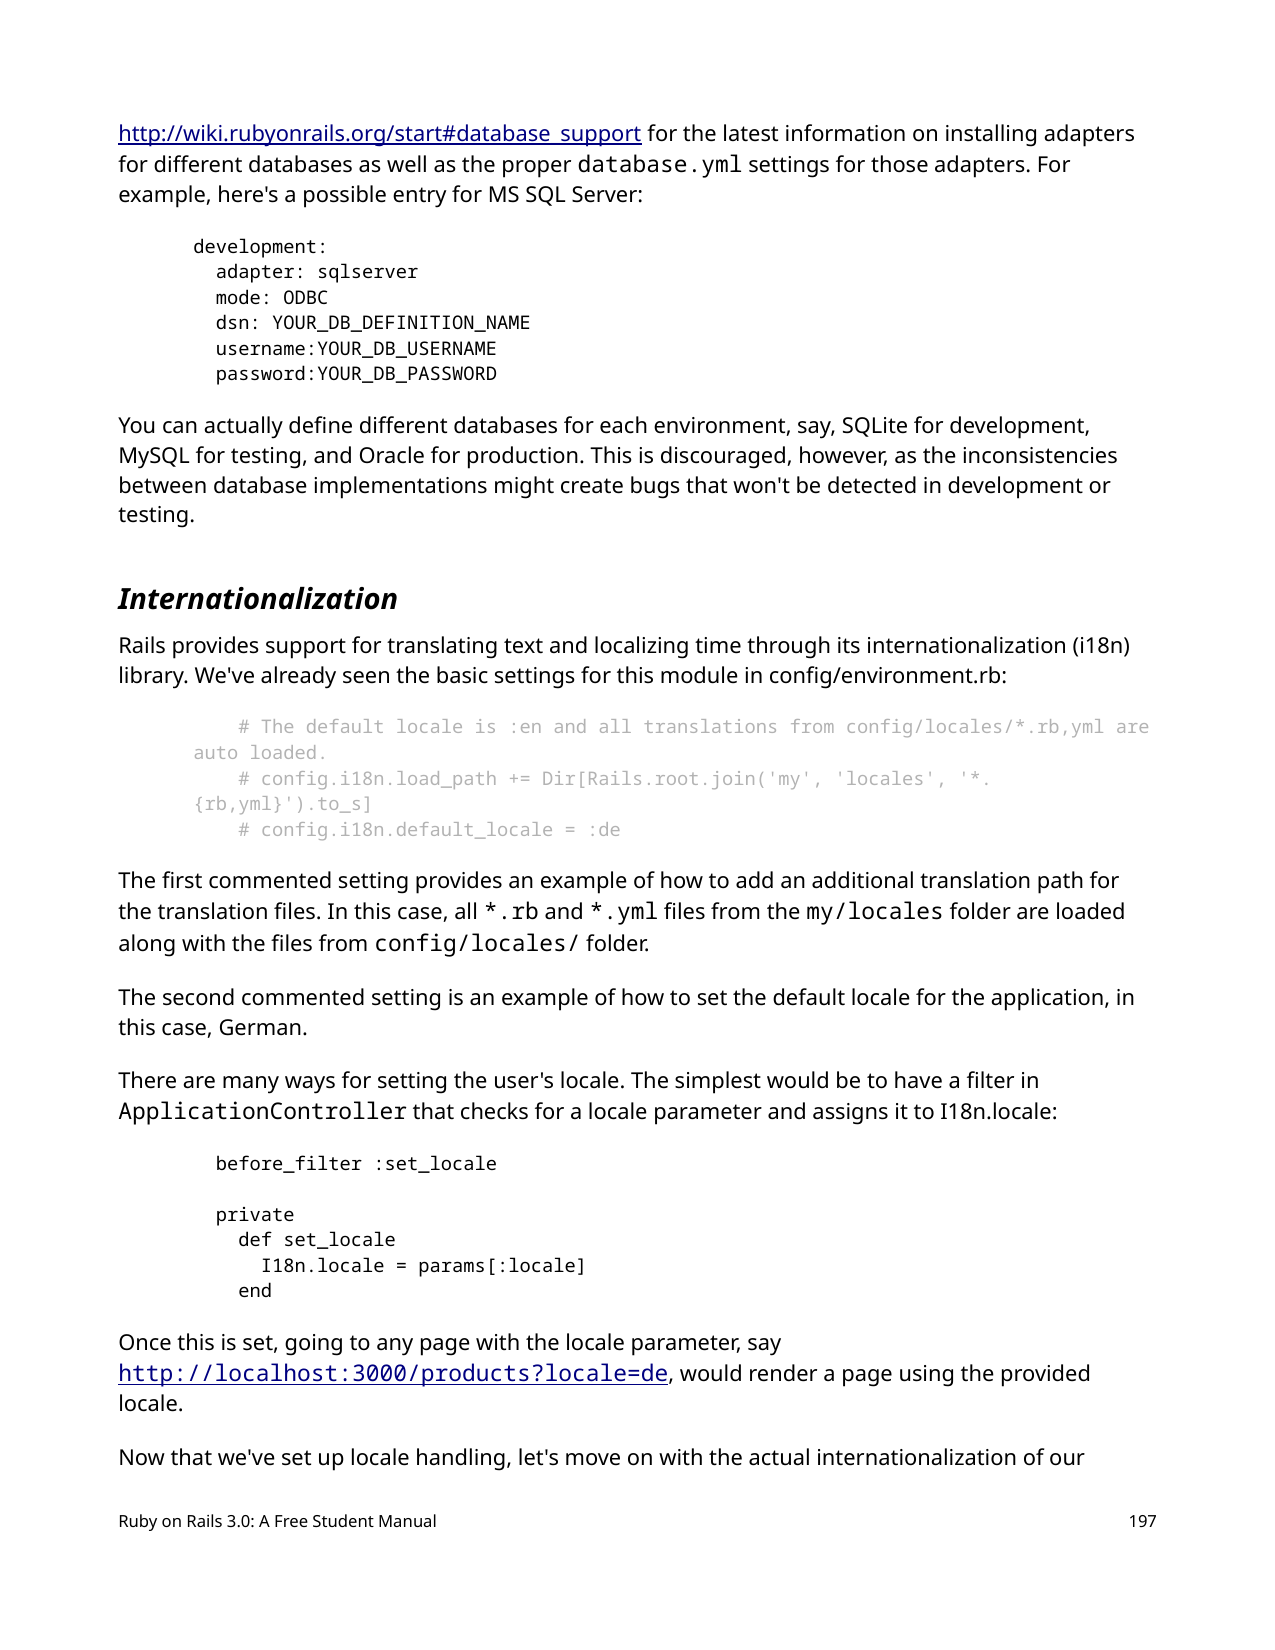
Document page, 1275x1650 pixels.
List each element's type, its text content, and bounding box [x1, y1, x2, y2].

text The second commented setting is an example of how to set the default locale for the application, in this case, German. [118, 982, 1157, 1041]
text http://wiki.rubyonrails.org/start#database_support for the latest information on installing adapters for different databases as well as the proper database.yml settings for those adapters. For example, here's a possible entry for MS SQL Server: [118, 118, 1157, 209]
text You can actually define different databases for each environment, say, SQLite for development, MySQL for testing, and Oracle for production. This is discouraged, however, as the inconsistencies between database implementations might create bugs that won't be detected in development or testing. [118, 410, 1157, 529]
text Rails provides support for translating text and localizing time through its internationalization (i18n) library. We've already seen the basic settings for this module in config/environment.rb: [118, 630, 1157, 690]
text # The default locale is :en and all translations from config/locales/*.rb,yml are auto loaded. # config.i18n.load_path += Dir[Rails.root.join('my', 'locales', '*.{rb,yml}').to_s] # config.i18n.default_locale = :de [193, 714, 1157, 841]
text The first commented setting provides an example of how to add an additional translation path for the translation files. In this case, all *.rb and *.yml files from the my/locales folder are loaded along with the files from config/locales/ folder. [118, 865, 1157, 958]
subtitle Internationalization [118, 578, 1157, 618]
text Once this is set, going to any page with the locale parameter, say http://localhost:3000/products?locale=de, would render a page using the provided locale. [118, 1327, 1157, 1418]
text before_filter :set_locale private def set_locale I18n.locale = params[:locale] end [193, 1150, 1157, 1303]
text Now that we've set up locale handling, let's move on with the actual internationalization of our [118, 1442, 1157, 1472]
text development: adapter: sqlserver mode: ODBC dsn: YOUR_DB_DEFINITION_NAME username:YOUR_DB_USERNAME password:YOUR_DB_PASSWORD [193, 233, 1157, 386]
text There are many ways for setting the user's locale. The simplest would be to have a filter in ApplicationController that checks for a locale parameter and assigns it to I18n.locale: [118, 1065, 1157, 1126]
